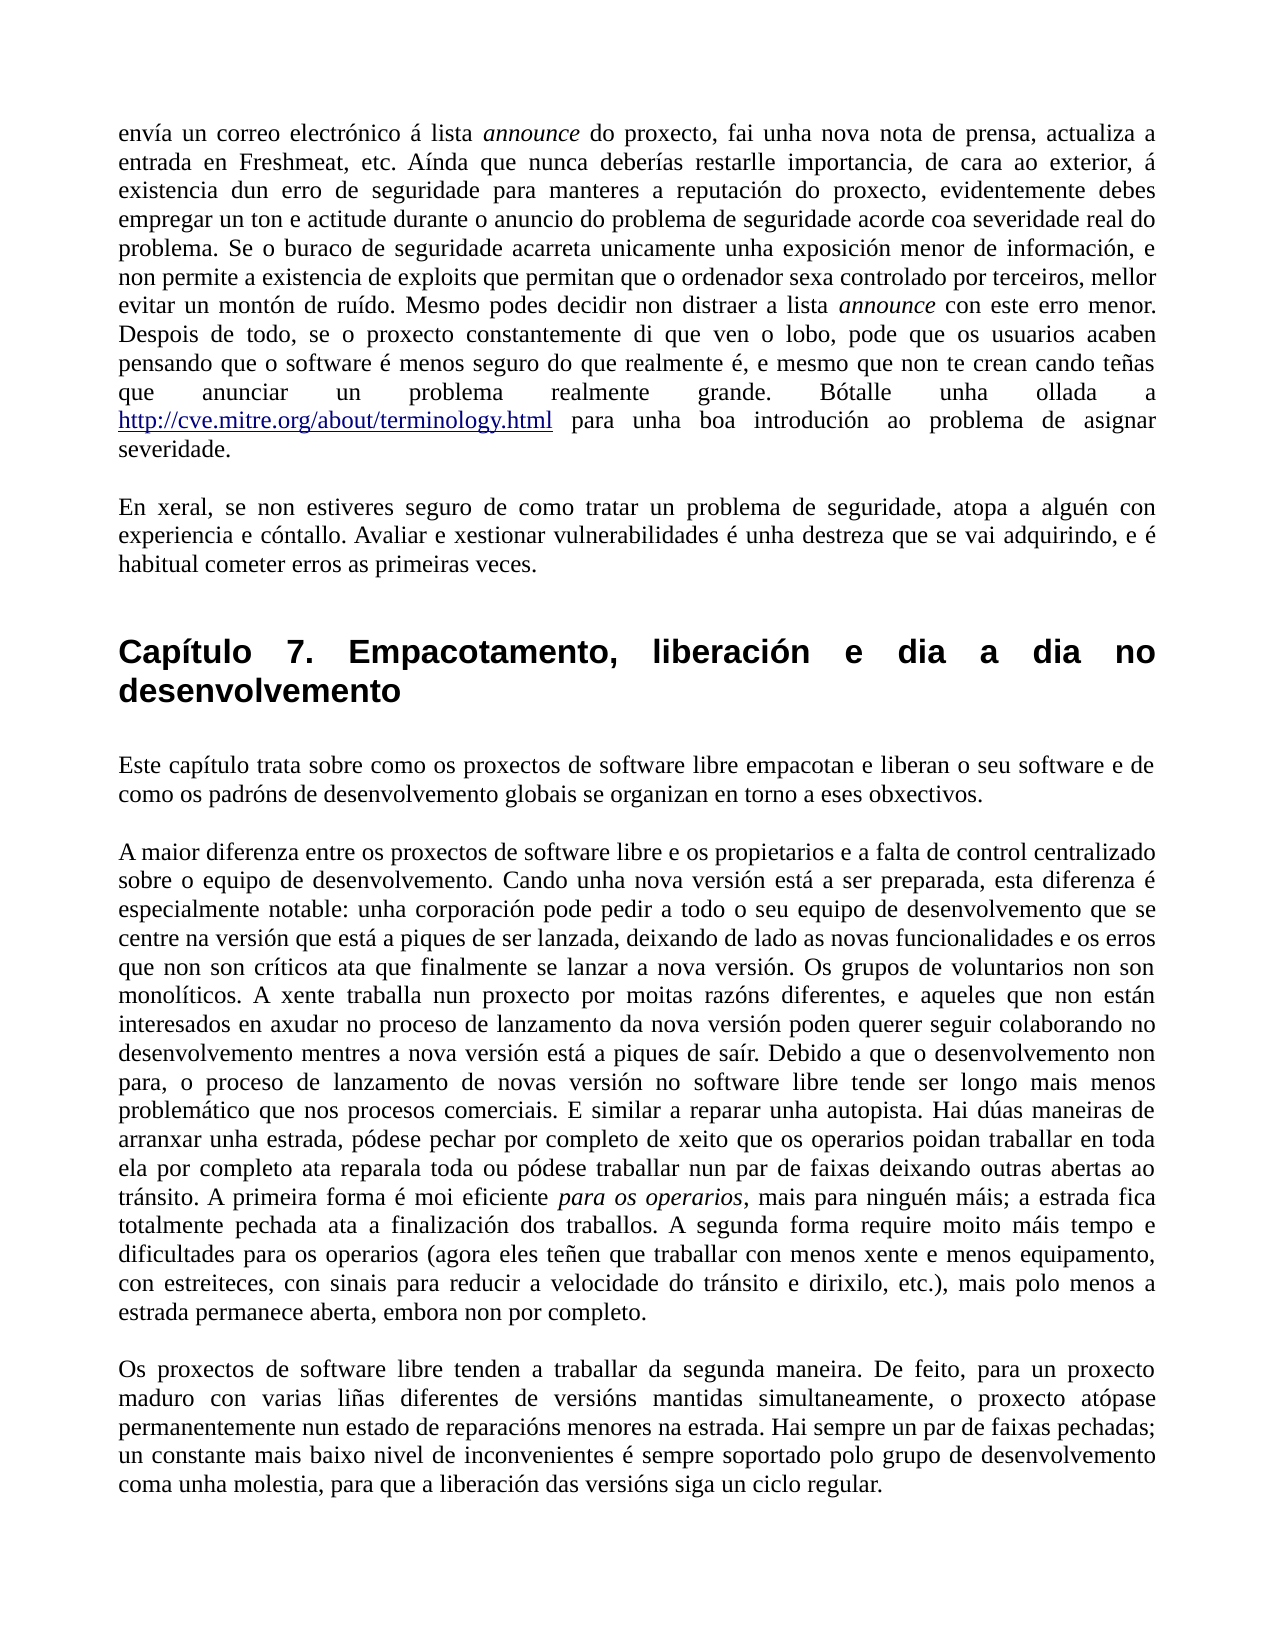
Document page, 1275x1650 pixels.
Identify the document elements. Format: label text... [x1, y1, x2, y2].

text envía un correo electrónico á lista announce do proxecto, fai unha nova nota de prensa, actualiza a entrada en Freshmeat, etc. Aínda que nunca deberías restarlle importancia, de cara ao exterior, á existencia dun erro de seguridade para manteres a reputación do proxecto, evidentemente debes empregar un ton e actitude durante o anuncio do problema de seguridade acorde coa severidade real do problema. Se o buraco de seguridade acarreta unicamente unha exposición menor de información, e non permite a existencia de exploits que permitan que o ordenador sexa controlado por terceiros, mellor evitar un montón de ruído. Mesmo podes decidir non distraer a lista announce con este erro menor. Despois de todo, se o proxecto constantemente di que ven o lobo, pode que os usuarios acaben pensando que o software é menos seguro do que realmente é, e mesmo que non te crean cando teñas que anunciar un problema realmente grande. Bótalle unha ollada a http://cve.mitre.org/about/terminology.html para unha boa introdución ao problema de asignar severidade. [118, 118, 1157, 463]
text Os proxectos de software libre tenden a traballar da segunda maneira. De feito, para un proxecto maduro con varias liñas diferentes de versións mantidas simultaneamente, o proxecto atópase permanentemente nun estado de reparacións menores na estrada. Hai sempre un par de faixas pechadas; un constante mais baixo nivel de inconvenientes é sempre soportado polo grupo de desenvolvemento coma unha molestia, para que a liberación das versións siga un ciclo regular. [118, 1354, 1157, 1498]
text Este capítulo trata sobre como os proxectos de software libre empacotan e liberan o seu software e de como os padróns de desenvolvemento globais se organizan en torno a eses obxectivos. [118, 750, 1157, 808]
subtitle Capítulo 7. Empacotamento, liberación e dia a dia no desenvolvemento [118, 632, 1157, 709]
text A maior diferenza entre os proxectos de software libre e os propietarios e a falta de control centralizado sobre o equipo de desenvolvemento. Cando unha nova versión está a ser preparada, esta diferenza é especialmente notable: unha corporación pode pedir a todo o seu equipo de desenvolvemento que se centre na versión que está a piques de ser lanzada, deixando de lado as novas funcionalidades e os erros que non son críticos ata que finalmente se lanzar a nova versión. Os grupos de voluntarios non son monolíticos. A xente traballa nun proxecto por moitas razóns diferentes, e aqueles que non están interesados en axudar no proceso de lanzamento da nova versión poden querer seguir colaborando no desenvolvemento mentres a nova versión está a piques de saír. Debido a que o desenvolvemento non para, o proceso de lanzamento de novas versión no software libre tende ser longo mais menos problemático que nos procesos comerciais. E similar a reparar unha autopista. Hai dúas maneiras de arranxar unha estrada, pódese pechar por completo de xeito que os operarios poidan traballar en toda ela por completo ata reparala toda ou pódese traballar nun par de faixas deixando outras abertas ao tránsito. A primeira forma é moi eficiente para os operarios, mais para ninguén máis; a estrada fica totalmente pechada ata a finalización dos traballos. A segunda forma require moito máis tempo e dificultades para os operarios (agora eles teñen que traballar con menos xente e menos equipamento, con estreiteces, con sinais para reducir a velocidade do tránsito e dirixilo, etc.), mais polo menos a estrada permanece aberta, embora non por completo. [118, 837, 1157, 1325]
text En xeral, se non estiveres seguro de como tratar un problema de seguridade, atopa a alguén con experiencia e cóntallo. Avaliar e xestionar vulnerabilidades é unha destreza que se vai adquirindo, e é habitual cometer erros as primeiras veces. [118, 492, 1157, 578]
